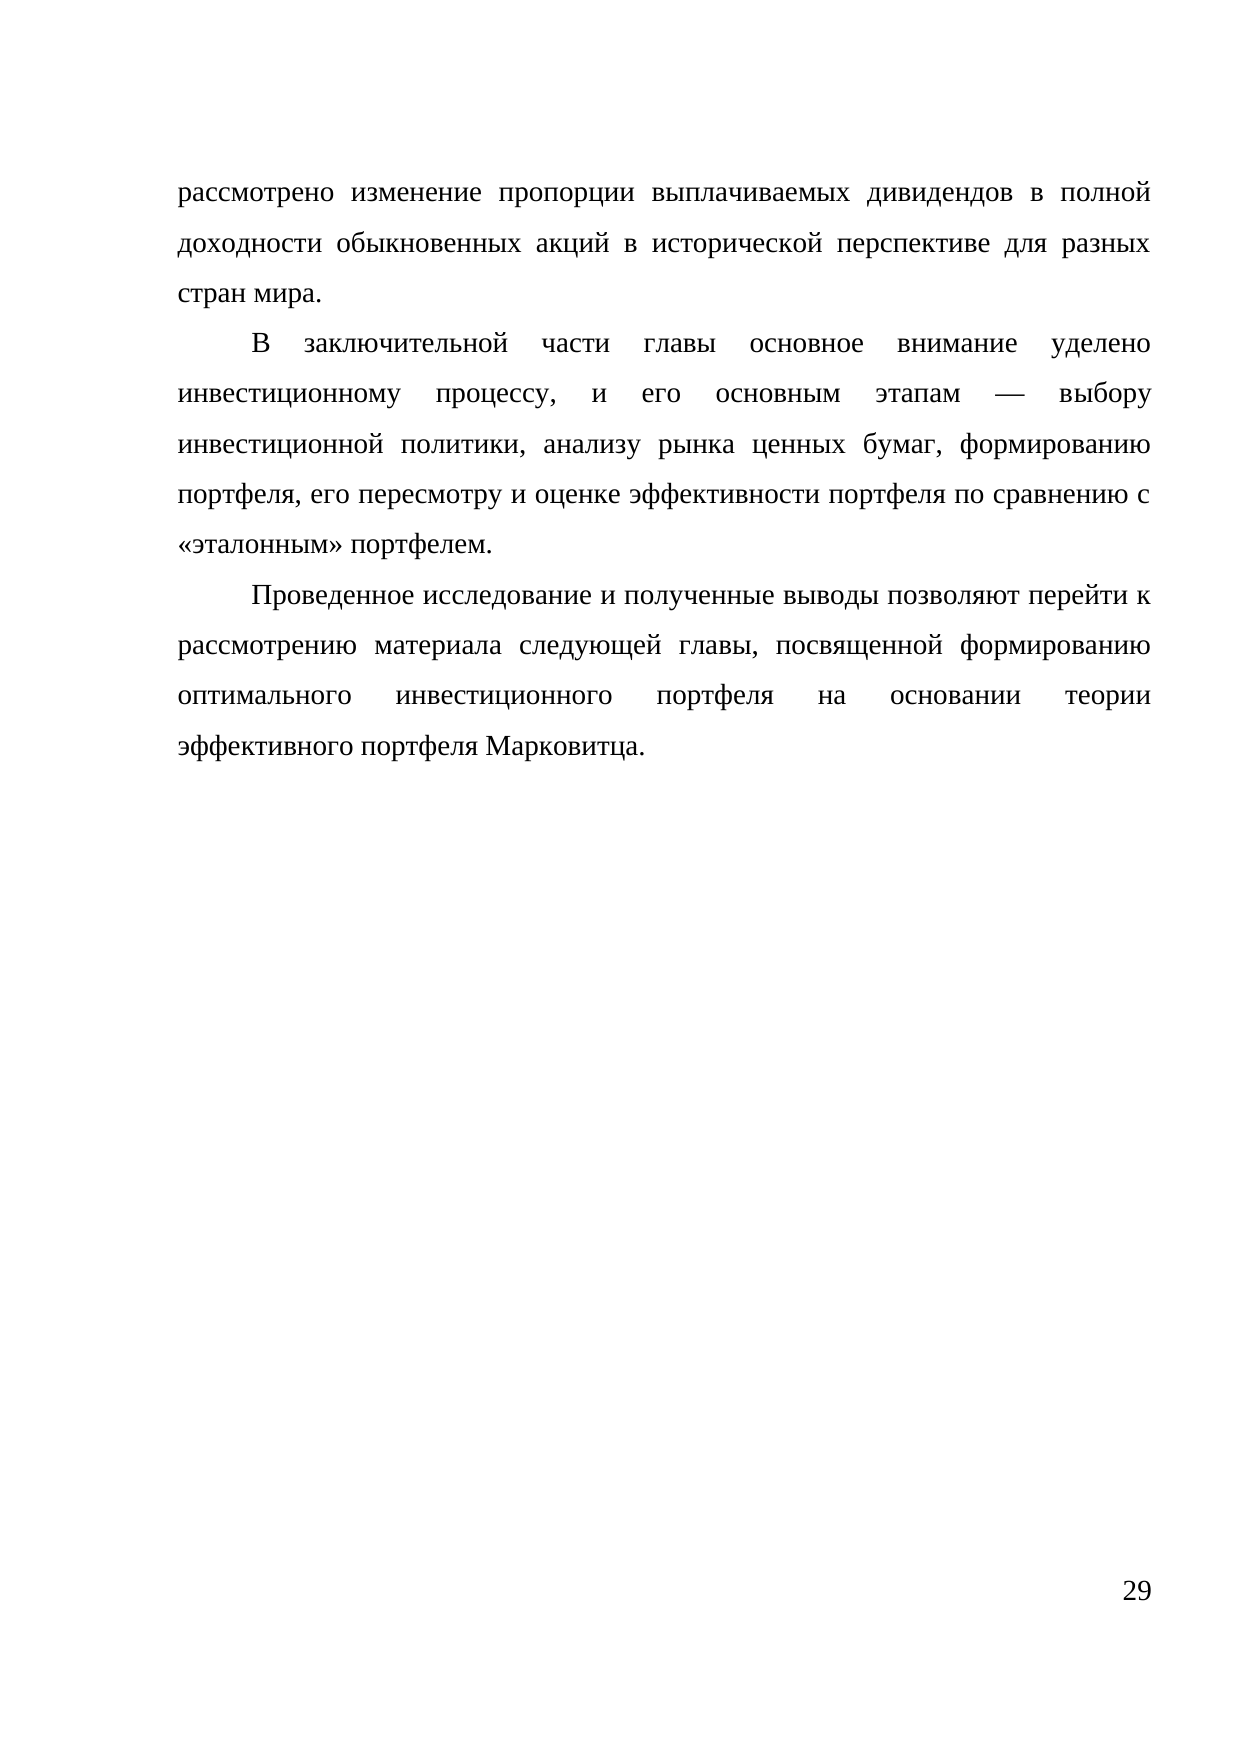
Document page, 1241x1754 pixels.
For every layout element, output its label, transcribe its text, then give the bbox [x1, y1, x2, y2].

text В заключительной части главы основное внимание уделено инвестиционному процессу, и его основным этапам — выбору инвестиционной политики, анализу рынка ценных бумаг, формированию портфеля, его пересмотру и оценке эффективности портфеля по сравнению с «эталонным» портфелем. [177, 325, 1152, 560]
text рассмотрено изменение пропорции выплачиваемых дивидендов в полной доходности обыкновенных акций в исторической перспективе для разных стран мира. [177, 174, 1152, 308]
text Проведенное исследование и полученные выводы позволяют перейти к рассмотрению материала следующей главы, посвященной формированию оптимального инвестиционного портфеля на основании теории эффективного портфеля Марковитца. [177, 577, 1152, 761]
